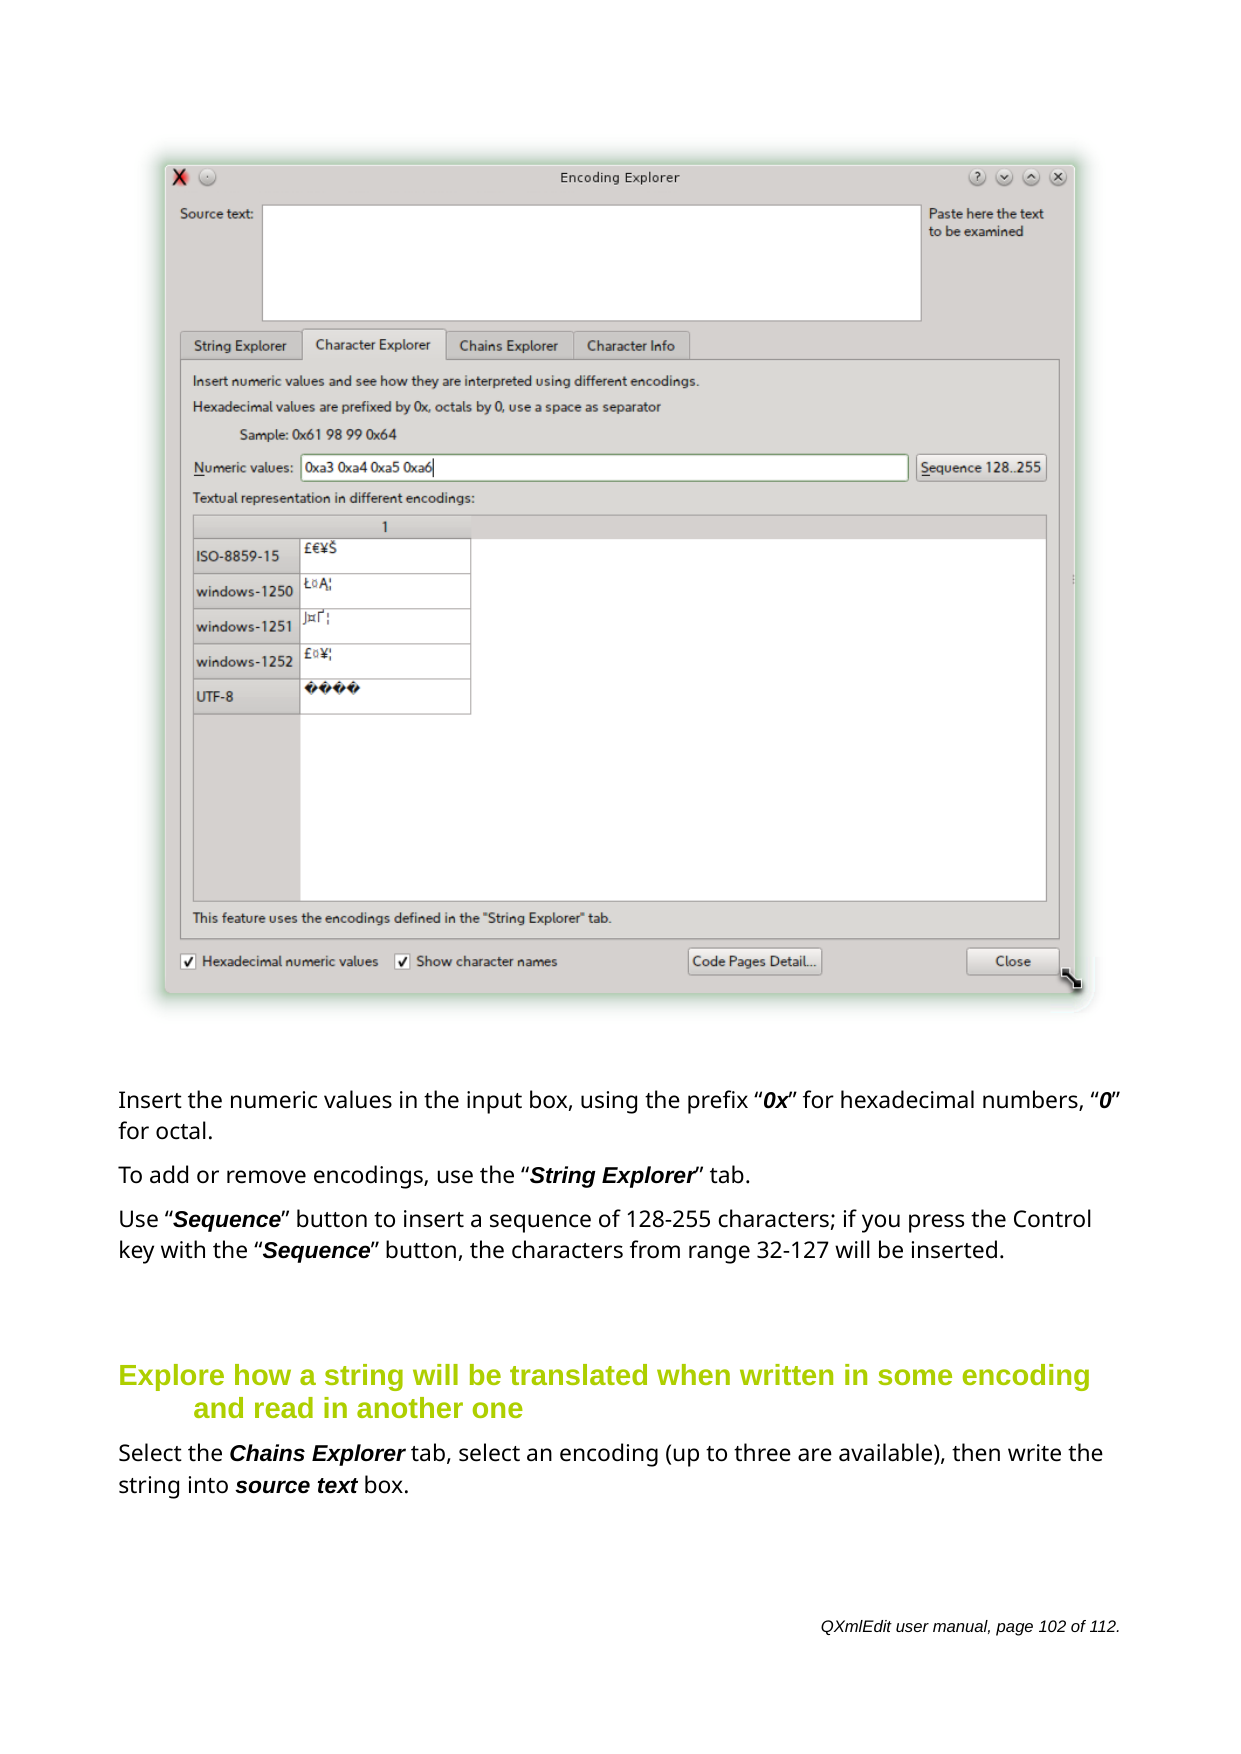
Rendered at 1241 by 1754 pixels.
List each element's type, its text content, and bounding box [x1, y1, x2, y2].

text Use “Sequence” button to insert a sequence of 128-255 characters; if you press the Control key with the “Sequence” button, the characters from range 32-127 will be inserted. [118, 1202, 1122, 1265]
subtitle Explore how a string will be translated when written in some encoding and read in another one [118, 1358, 1122, 1425]
text To add or remove encodings, use the “String Explorer” tab. [118, 1159, 1122, 1190]
picture [118, 118, 1122, 1040]
text Insert the numeric values in the input box, using the prefix “0x” for hexadecimal numbers, “0” for octal. [118, 1084, 1122, 1146]
text Select the Chains Explorer tab, select an encoding (up to three are available), then write the string into source text box. [118, 1437, 1122, 1500]
